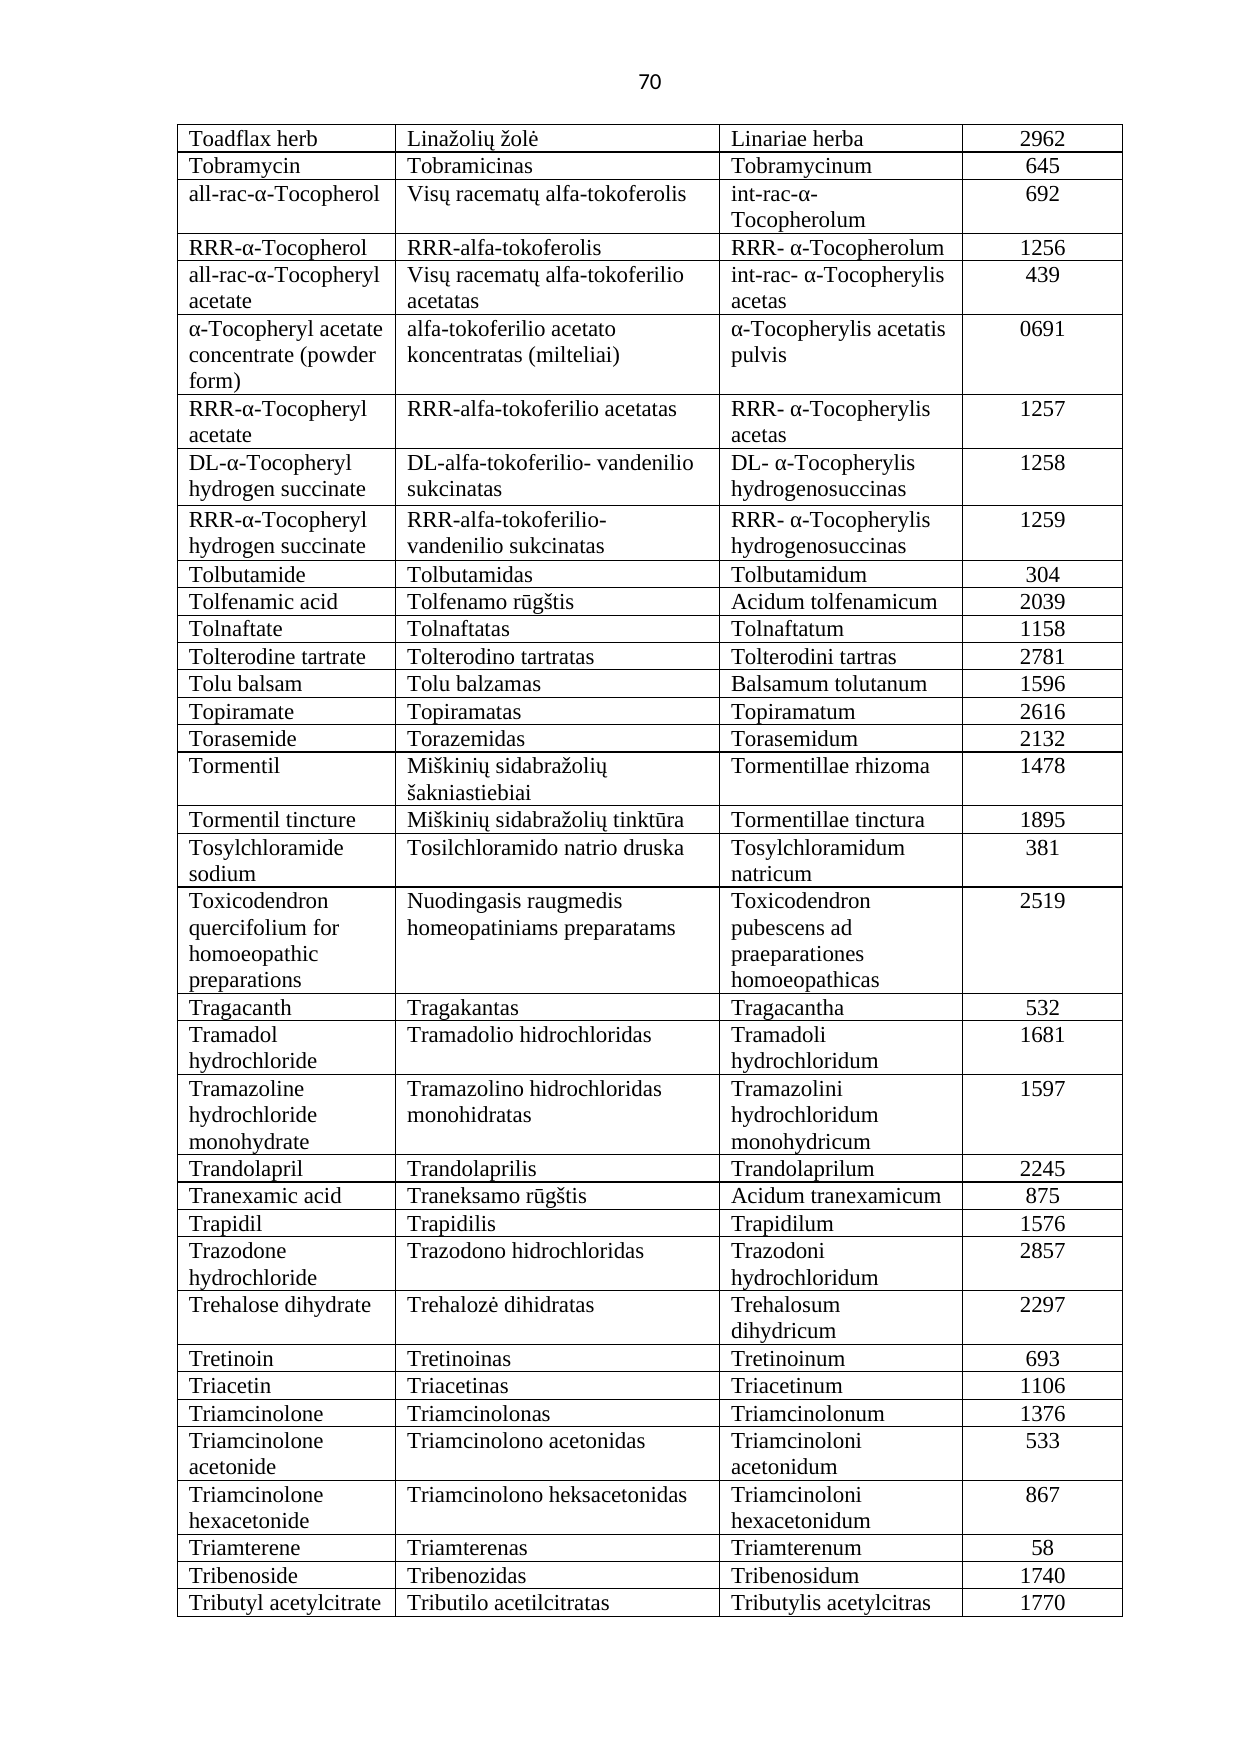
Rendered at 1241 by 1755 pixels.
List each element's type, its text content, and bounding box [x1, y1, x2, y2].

table_cell Tolfenamo rūgštis [396, 588, 719, 614]
table_cell 1106 [963, 1372, 1122, 1398]
table_cell Tribenozidas [396, 1562, 719, 1588]
table_cell Trandolaprilum [720, 1155, 962, 1181]
table_cell Traneksamo rūgštis [396, 1183, 719, 1209]
table_cell all-rac-α-Tocopheryl acetate [178, 261, 395, 314]
table_cell Trandolaprilis [396, 1155, 719, 1181]
table_cell 692 [963, 180, 1122, 233]
table_cell Tramadoli hydrochloridum [720, 1021, 962, 1074]
table_cell Toadflax herb [178, 125, 395, 151]
table_cell Trehalosum dihydricum [720, 1291, 962, 1344]
table_cell Toxicodendron pubescens ad praeparationes homoeopathicas [720, 888, 962, 993]
table_cell int-rac- α-Tocopherylis acetas [720, 261, 962, 314]
table_cell Torazemidas [396, 725, 719, 751]
table_cell RRR-α-Tocopheryl hydrogen succinate [178, 506, 395, 560]
table_cell int-rac-α-Tocopherolum [720, 180, 962, 233]
table_cell Tolbutamidas [396, 561, 719, 587]
table_cell Trazodone hydrochloride [178, 1237, 395, 1290]
table_cell 1576 [963, 1210, 1122, 1236]
table_cell Tobramicinas [396, 153, 719, 179]
table_cell Triamcinolono acetonidas [396, 1427, 719, 1480]
table_cell Tretinoinum [720, 1345, 962, 1371]
table_cell Triamcinolonas [396, 1400, 719, 1426]
table_cell 1596 [963, 670, 1122, 697]
table_cell 1158 [963, 616, 1122, 642]
table_cell α-Tocopheryl acetate concentrate (powder form) [178, 315, 395, 394]
table_cell 867 [963, 1481, 1122, 1533]
table_cell 2039 [963, 588, 1122, 614]
table_cell Nuodingasis raugmedis homeopatiniams preparatams [396, 888, 719, 993]
table_cell Tramadolio hidrochloridas [396, 1021, 719, 1074]
table_cell all-rac-α-Tocopherol [178, 180, 395, 233]
table_cell 1740 [963, 1562, 1122, 1588]
table_cell Tributilo acetilcitratas [396, 1589, 719, 1616]
table_cell RRR- α-Tocopherylis hydrogenosuccinas [720, 506, 962, 560]
table_cell Tribenosidum [720, 1562, 962, 1588]
table_cell Linariae herba [720, 125, 962, 151]
table_cell Tolu balzamas [396, 670, 719, 697]
table_cell Tolterodini tartras [720, 643, 962, 669]
table_cell Tragakantas [396, 994, 719, 1020]
table_cell Triamterenas [396, 1535, 719, 1561]
table_cell 645 [963, 153, 1122, 179]
table_cell Triamcinoloni hexacetonidum [720, 1481, 962, 1533]
table_cell Tramazolino hidrochloridas monohidratas [396, 1075, 719, 1154]
table_cell Miškinių sidabražolių šakniastiebiai [396, 753, 719, 805]
table_cell 2245 [963, 1155, 1122, 1181]
table_cell Tolbutamidum [720, 561, 962, 587]
table_cell Tolterodino tartratas [396, 643, 719, 669]
table_cell Topiramatum [720, 698, 962, 724]
table_cell Visų racematų alfa-tokoferilio acetatas [396, 261, 719, 314]
table_cell Tragacantha [720, 994, 962, 1020]
table_cell RRR-α-Tocopheryl acetate [178, 395, 395, 448]
table_cell Tobramycin [178, 153, 395, 179]
table_cell 58 [963, 1535, 1122, 1561]
table_cell 439 [963, 261, 1122, 314]
table_cell 1597 [963, 1075, 1122, 1154]
table_cell 2132 [963, 725, 1122, 751]
table_cell 1770 [963, 1589, 1122, 1616]
table_cell Tolnaftatas [396, 616, 719, 642]
table_cell Triacetin [178, 1372, 395, 1398]
table_cell Triacetinas [396, 1372, 719, 1398]
table_cell Trapidil [178, 1210, 395, 1236]
table_cell Trazodoni hydrochloridum [720, 1237, 962, 1290]
table_cell Triamterenum [720, 1535, 962, 1561]
table_cell Linažolių žolė [396, 125, 719, 151]
table_cell Tolnaftate [178, 616, 395, 642]
table_cell Miškinių sidabražolių tinktūra [396, 806, 719, 833]
table_cell 0691 [963, 315, 1122, 394]
table_cell 381 [963, 834, 1122, 886]
table_cell Tranexamic acid [178, 1183, 395, 1209]
table_cell Tribenoside [178, 1562, 395, 1588]
table_cell Triamcinolone acetonide [178, 1427, 395, 1480]
table_cell Tormentil tincture [178, 806, 395, 833]
table_cell 1259 [963, 506, 1122, 560]
table_cell Triamterene [178, 1535, 395, 1561]
table_cell RRR-alfa-tokoferolis [396, 234, 719, 260]
table_cell DL- α-Tocopherylis hydrogenosuccinas [720, 449, 962, 505]
table_cell 2519 [963, 888, 1122, 993]
table_cell 1376 [963, 1400, 1122, 1426]
table_cell Triamcinolono heksacetonidas [396, 1481, 719, 1533]
table_cell Trehalozė dihidratas [396, 1291, 719, 1344]
table_cell 2297 [963, 1291, 1122, 1344]
table_cell Tormentillae rhizoma [720, 753, 962, 805]
table_cell Tolterodine tartrate [178, 643, 395, 669]
table_cell Triacetinum [720, 1372, 962, 1398]
table_cell RRR- α-Tocopherolum [720, 234, 962, 260]
table_cell Tributylis acetylcitras [720, 1589, 962, 1616]
table_cell Acidum tranexamicum [720, 1183, 962, 1209]
table_cell 2962 [963, 125, 1122, 151]
table_cell Triamcinoloni acetonidum [720, 1427, 962, 1480]
table_cell Trandolapril [178, 1155, 395, 1181]
table_cell Tormentillae tinctura [720, 806, 962, 833]
table_cell Triamcinolone [178, 1400, 395, 1426]
table_cell 1895 [963, 806, 1122, 833]
table_cell Triamcinolonum [720, 1400, 962, 1426]
table_cell alfa-tokoferilio acetato koncentratas (milteliai) [396, 315, 719, 394]
table_cell Torasemidum [720, 725, 962, 751]
table_cell 1257 [963, 395, 1122, 448]
table_cell Tosylchloramide sodium [178, 834, 395, 886]
table_cell Torasemide [178, 725, 395, 751]
table_cell 2781 [963, 643, 1122, 669]
table_cell Tramazoline hydrochloride monohydrate [178, 1075, 395, 1154]
table_cell RRR-alfa-tokoferilio acetatas [396, 395, 719, 448]
table_cell Tretinoin [178, 1345, 395, 1371]
table_cell 304 [963, 561, 1122, 587]
table_cell 533 [963, 1427, 1122, 1480]
table_cell 1681 [963, 1021, 1122, 1074]
table_cell RRR-α-Tocopherol [178, 234, 395, 260]
table_cell RRR- α-Tocopherylis acetas [720, 395, 962, 448]
table_cell Trazodono hidrochloridas [396, 1237, 719, 1290]
table_cell Tramadol hydrochloride [178, 1021, 395, 1074]
table_cell Topiramate [178, 698, 395, 724]
table_cell 2616 [963, 698, 1122, 724]
table_cell Visų racematų alfa-tokoferolis [396, 180, 719, 233]
table_cell Tolu balsam [178, 670, 395, 697]
table_cell 1256 [963, 234, 1122, 260]
table_cell 875 [963, 1183, 1122, 1209]
table_cell Triamcinolone hexacetonide [178, 1481, 395, 1533]
table_cell RRR-alfa-tokoferilio- vandenilio sukcinatas [396, 506, 719, 560]
table_cell Acidum tolfenamicum [720, 588, 962, 614]
table_cell 532 [963, 994, 1122, 1020]
table_cell Tosilchloramido natrio druska [396, 834, 719, 886]
table_cell Tragacanth [178, 994, 395, 1020]
table_cell 1478 [963, 753, 1122, 805]
table_cell Topiramatas [396, 698, 719, 724]
table_cell Balsamum tolutanum [720, 670, 962, 697]
table_cell 2857 [963, 1237, 1122, 1290]
table_cell Tributyl acetylcitrate [178, 1589, 395, 1616]
table_cell 1258 [963, 449, 1122, 505]
table_cell Trehalose dihydrate [178, 1291, 395, 1344]
table_cell Tolfenamic acid [178, 588, 395, 614]
table_cell Tretinoinas [396, 1345, 719, 1371]
table_cell Tolnaftatum [720, 616, 962, 642]
table_cell 693 [963, 1345, 1122, 1371]
table_cell α-Tocopherylis acetatis pulvis [720, 315, 962, 394]
table_cell Tobramycinum [720, 153, 962, 179]
table_cell Tormentil [178, 753, 395, 805]
table_cell Trapidilis [396, 1210, 719, 1236]
table_cell Toxicodendron quercifolium for homoeopathic preparations [178, 888, 395, 993]
table_cell DL-alfa-tokoferilio- vandenilio sukcinatas [396, 449, 719, 505]
table_cell DL-α-Tocopheryl hydrogen succinate [178, 449, 395, 505]
table_cell Tolbutamide [178, 561, 395, 587]
table_cell Tramazolini hydrochloridum monohydricum [720, 1075, 962, 1154]
table_cell Tosylchloramidum natricum [720, 834, 962, 886]
table_cell Trapidilum [720, 1210, 962, 1236]
